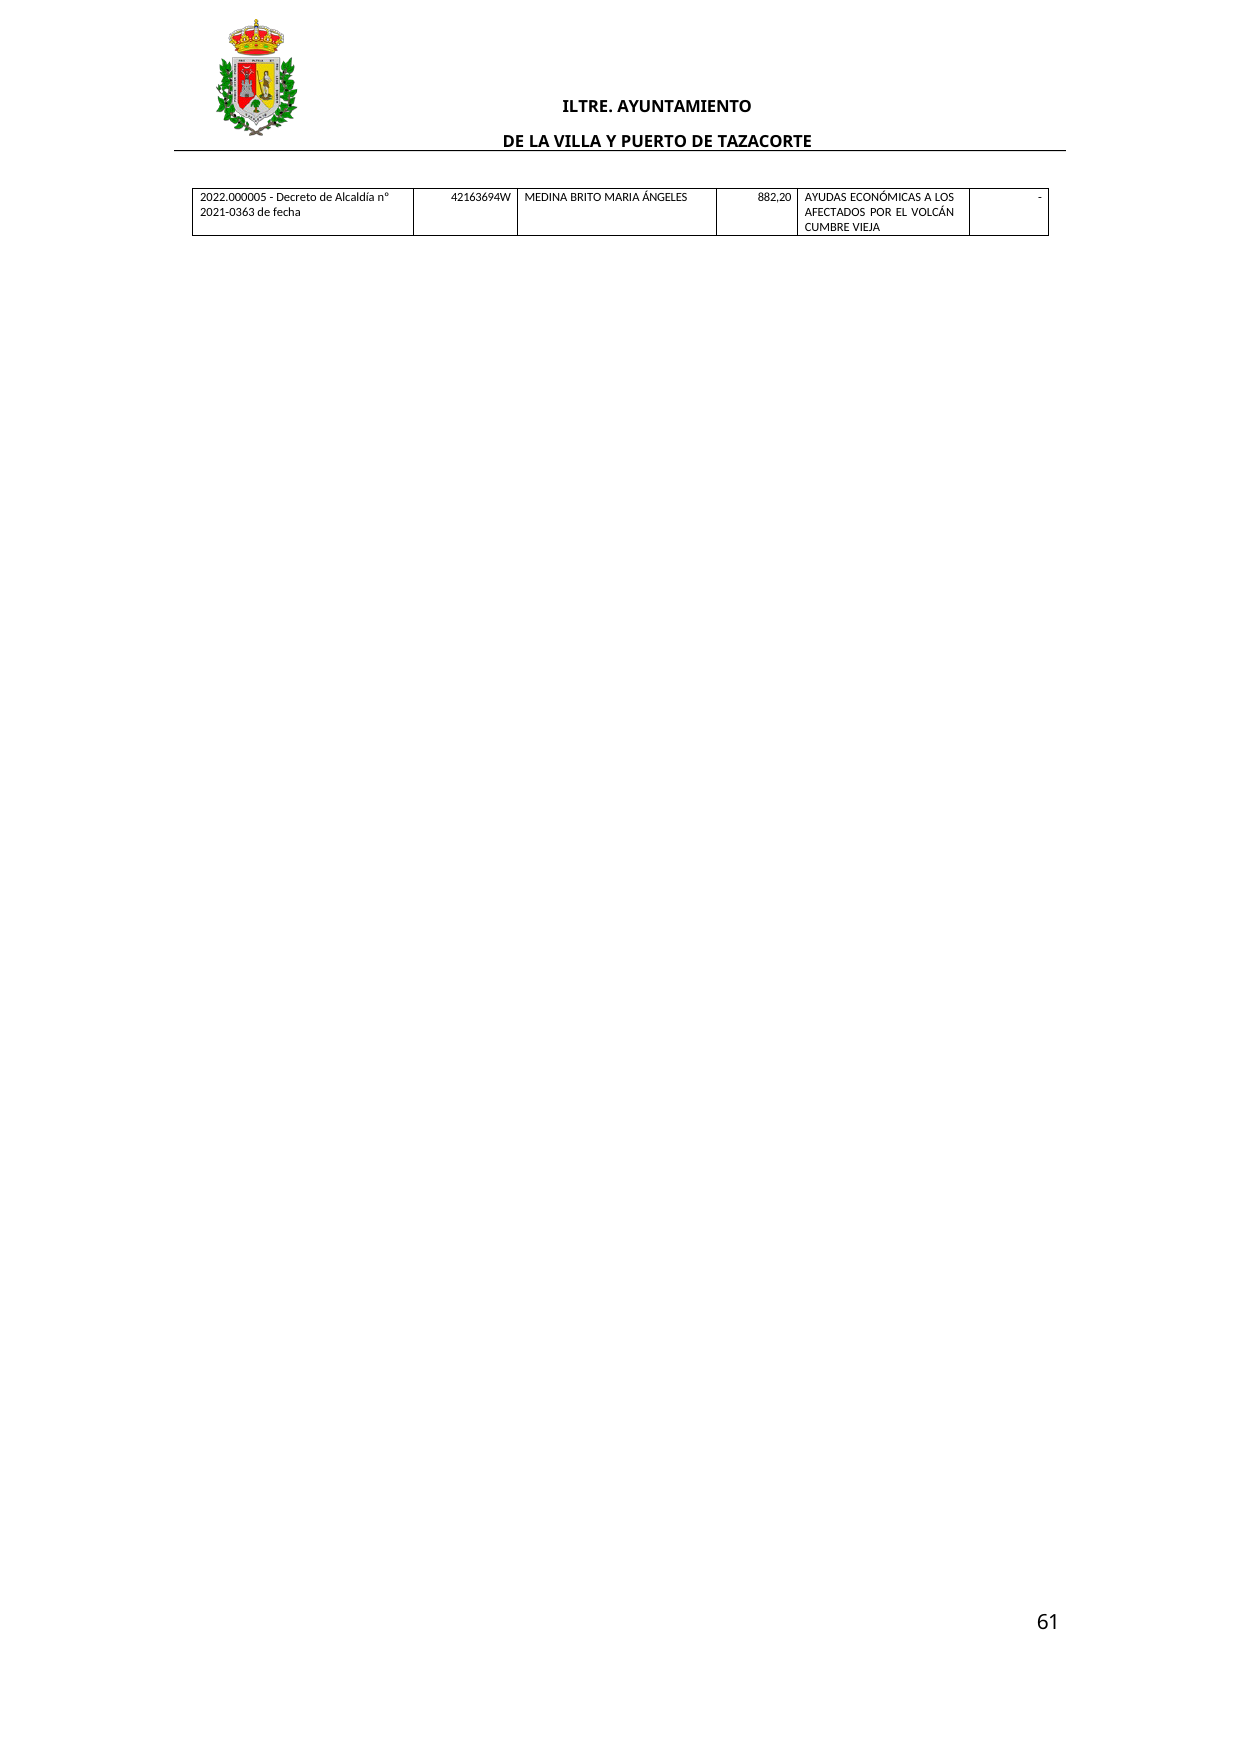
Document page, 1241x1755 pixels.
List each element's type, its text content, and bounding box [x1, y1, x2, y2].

table_cell MEDINA BRITO MARIA ÁNGELES [518, 189, 716, 235]
table_cell AYUDAS ECONÓMICAS A LOS AFECTADOS POR EL VOLCÁN CUMBRE VIEJA [798, 189, 969, 235]
table_cell - [970, 189, 1048, 235]
table_cell 42163694W [414, 189, 517, 235]
table_cell 882,20 [717, 189, 797, 235]
table_cell 2022.000005 - Decreto de Alcaldía nº 2021-0363 de fecha [193, 189, 413, 235]
